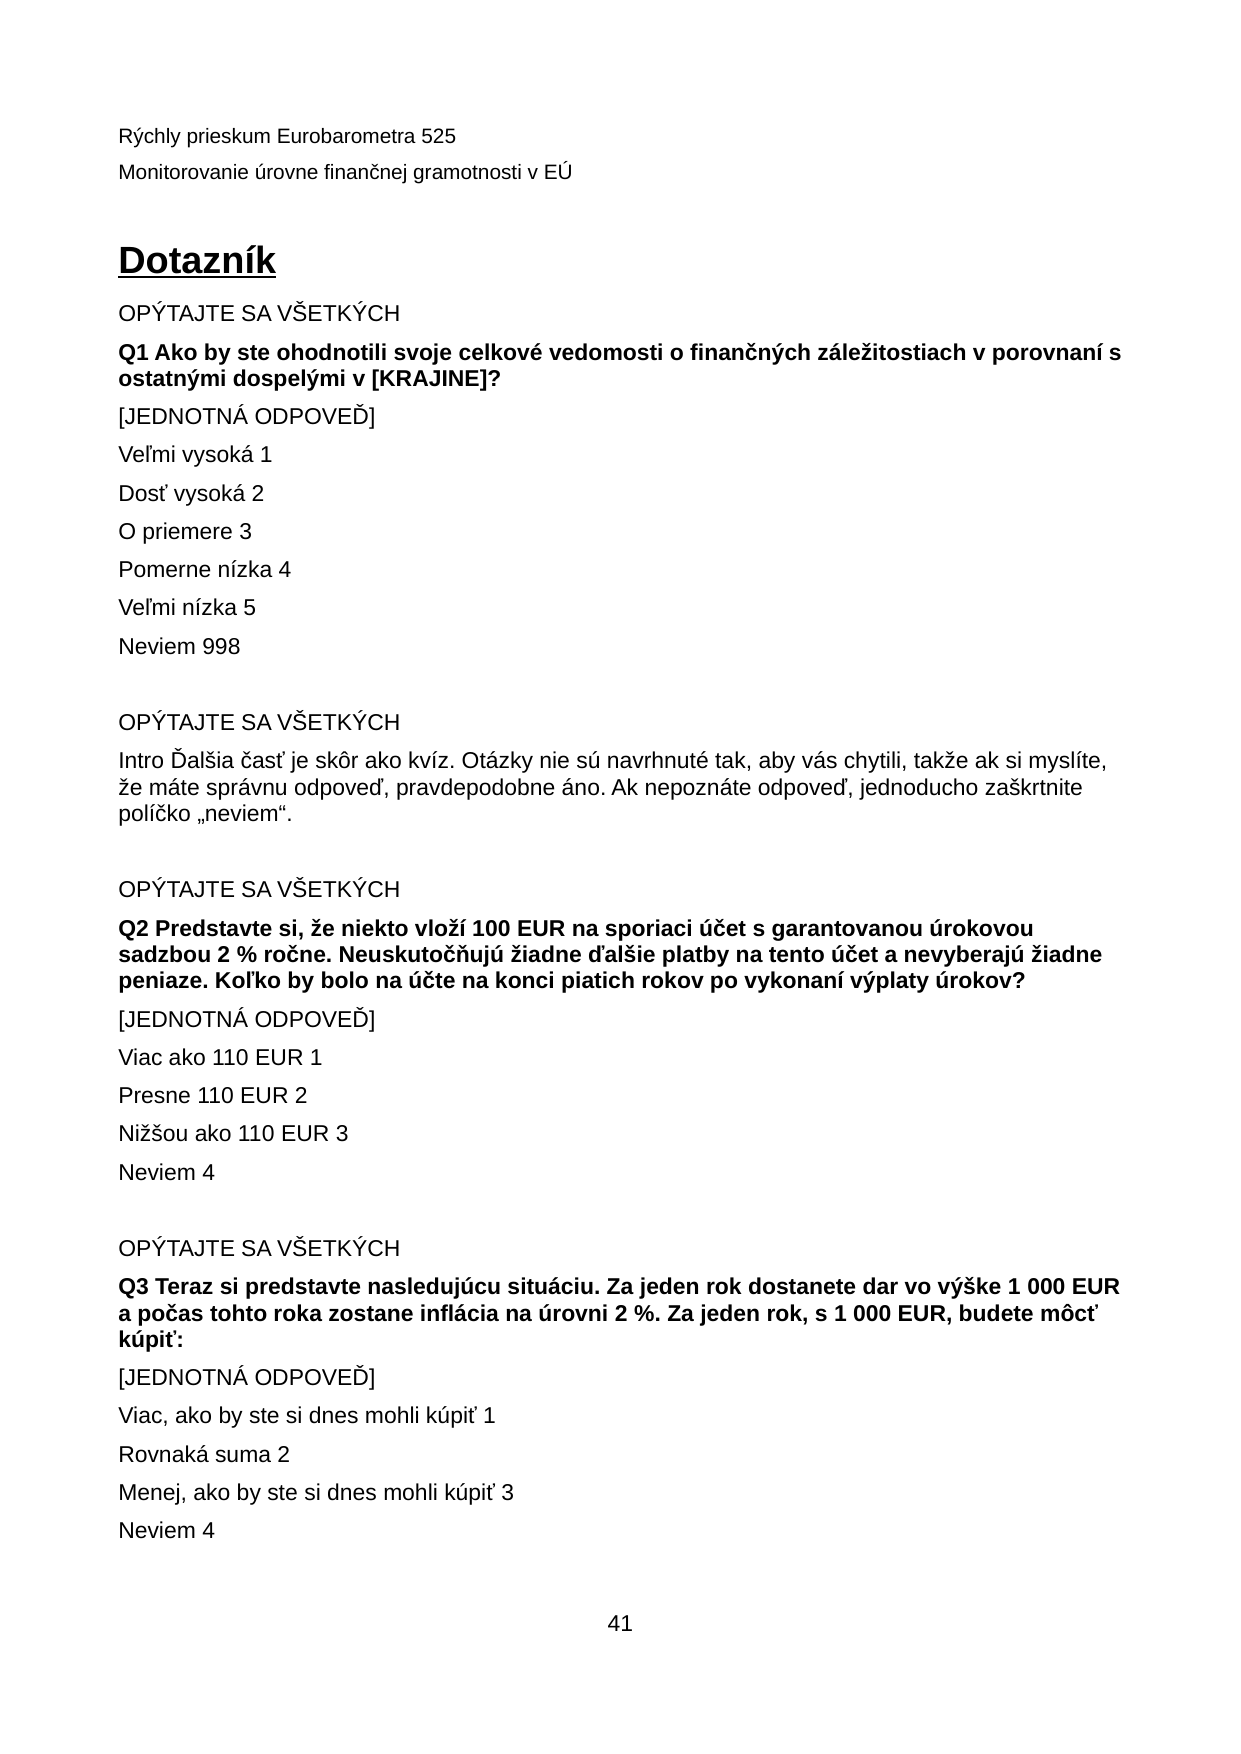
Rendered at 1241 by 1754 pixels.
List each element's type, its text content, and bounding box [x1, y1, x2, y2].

text Menej, ako by ste si dnes mohli kúpiť 3 [118, 1479, 1122, 1505]
subtitle Dotazník [118, 238, 1122, 282]
text Nižšou ako 110 EUR 3 [118, 1120, 1122, 1147]
text Rovnaká suma 2 [118, 1441, 1122, 1467]
text Veľmi vysoká 1 [118, 441, 1122, 468]
text Intro Ďalšia časť je skôr ako kvíz. Otázky nie sú navrhnuté tak, aby vás chytili, takže ak si myslíte, že máte správnu odpoveď, pravdepodobne áno. Ak nepoznáte odpoveď, jednoducho zaškrtnite políčko „neviem“. [118, 747, 1122, 826]
text Dosť vysoká 2 [118, 480, 1122, 506]
text Q1 Ako by ste ohodnotili svoje celkové vedomosti o finančných záležitostiach v porovnaní s ostatnými dospelými v [KRAJINE]? [118, 339, 1122, 391]
text [JEDNOTNÁ ODPOVEĎ] [118, 1006, 1122, 1032]
text OPÝTAJTE SA VŠETKÝCH [118, 1235, 1122, 1261]
text Neviem 4 [118, 1517, 1122, 1543]
text Q2 Predstavte si, že niekto vloží 100 EUR na sporiaci účet s garantovanou úrokovou sadzbou 2 % ročne. Neuskutočňujú žiadne ďalšie platby na tento účet a nevyberajú žiadne peniaze. Koľko by bolo na účte na konci piatich rokov po vykonaní výplaty úrokov? [118, 915, 1122, 994]
text Q3 Teraz si predstavte nasledujúcu situáciu. Za jeden rok dostanete dar vo výške 1 000 EUR a počas tohto roka zostane inflácia na úrovni 2 %. Za jeden rok, s 1 000 EUR, budete môcť kúpiť: [118, 1273, 1122, 1352]
text Viac, ako by ste si dnes mohli kúpiť 1 [118, 1402, 1122, 1429]
text O priemere 3 [118, 518, 1122, 544]
text OPÝTAJTE SA VŠETKÝCH [118, 876, 1122, 903]
text Viac ako 110 EUR 1 [118, 1044, 1122, 1070]
text Neviem 4 [118, 1158, 1122, 1185]
text [JEDNOTNÁ ODPOVEĎ] [118, 1364, 1122, 1391]
text OPÝTAJTE SA VŠETKÝCH [118, 300, 1122, 327]
text OPÝTAJTE SA VŠETKÝCH [118, 709, 1122, 735]
text Veľmi nízka 5 [118, 594, 1122, 621]
text [JEDNOTNÁ ODPOVEĎ] [118, 403, 1122, 429]
text Pomerne nízka 4 [118, 556, 1122, 582]
text Presne 110 EUR 2 [118, 1082, 1122, 1108]
text Neviem 998 [118, 633, 1122, 659]
